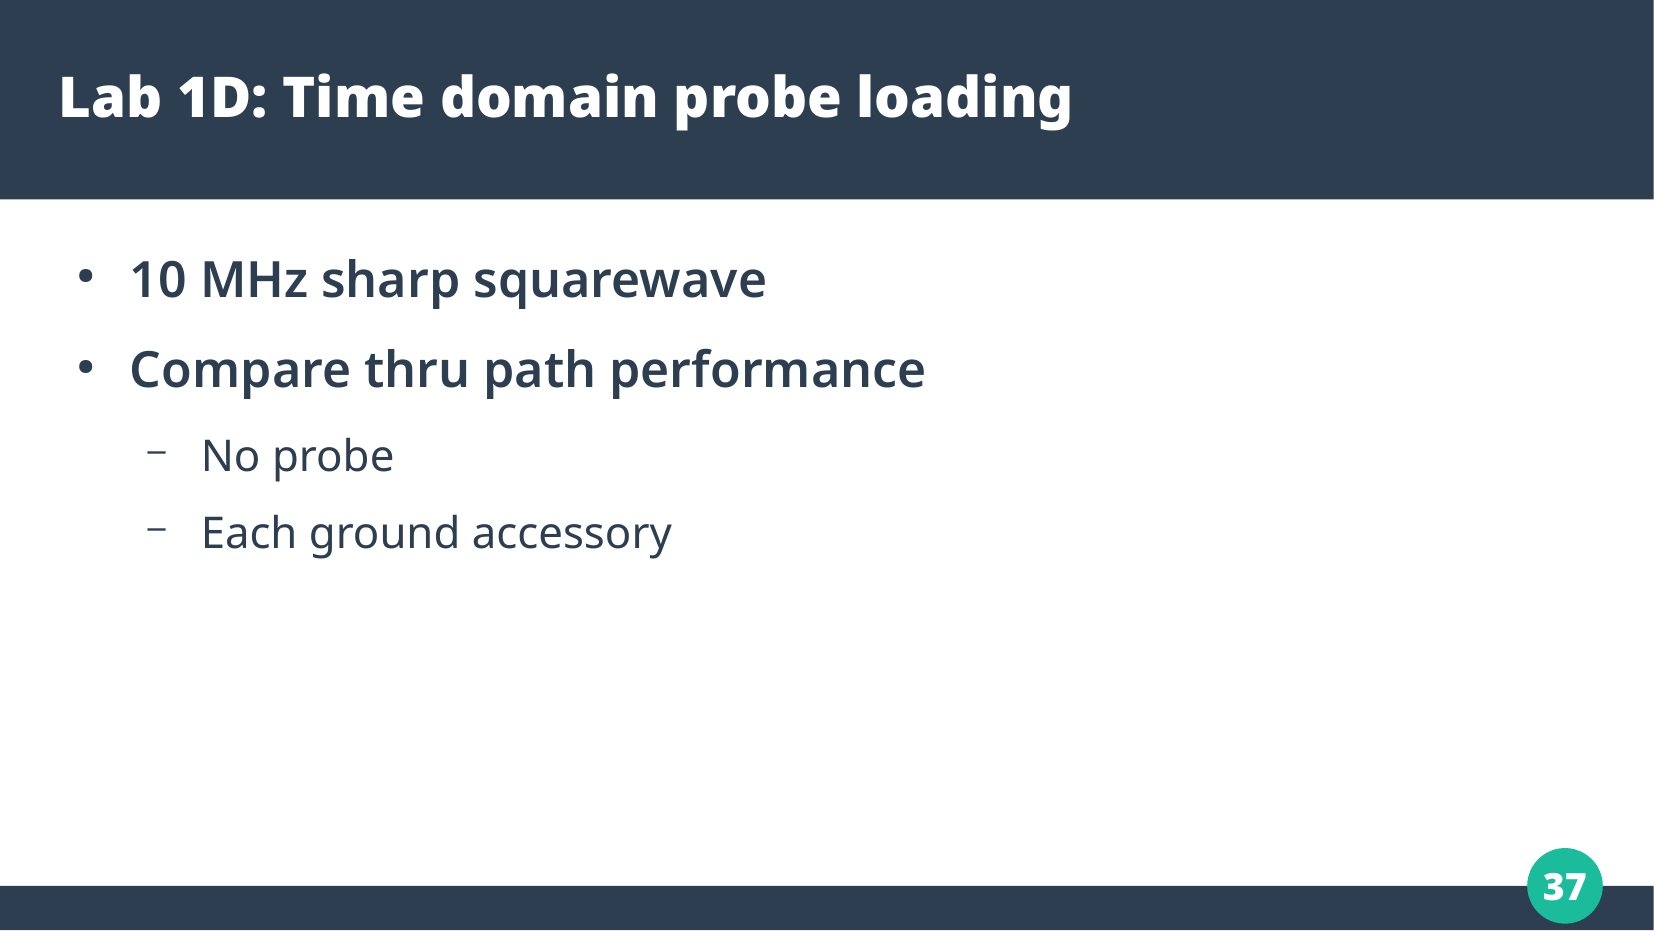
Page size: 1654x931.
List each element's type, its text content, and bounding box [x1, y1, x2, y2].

list 10 MHz sharp squarewave Compare thru path performance No probe Each ground accessory [59, 243, 1595, 864]
title Lab 1D: Time domain probe loading [59, 37, 1595, 155]
